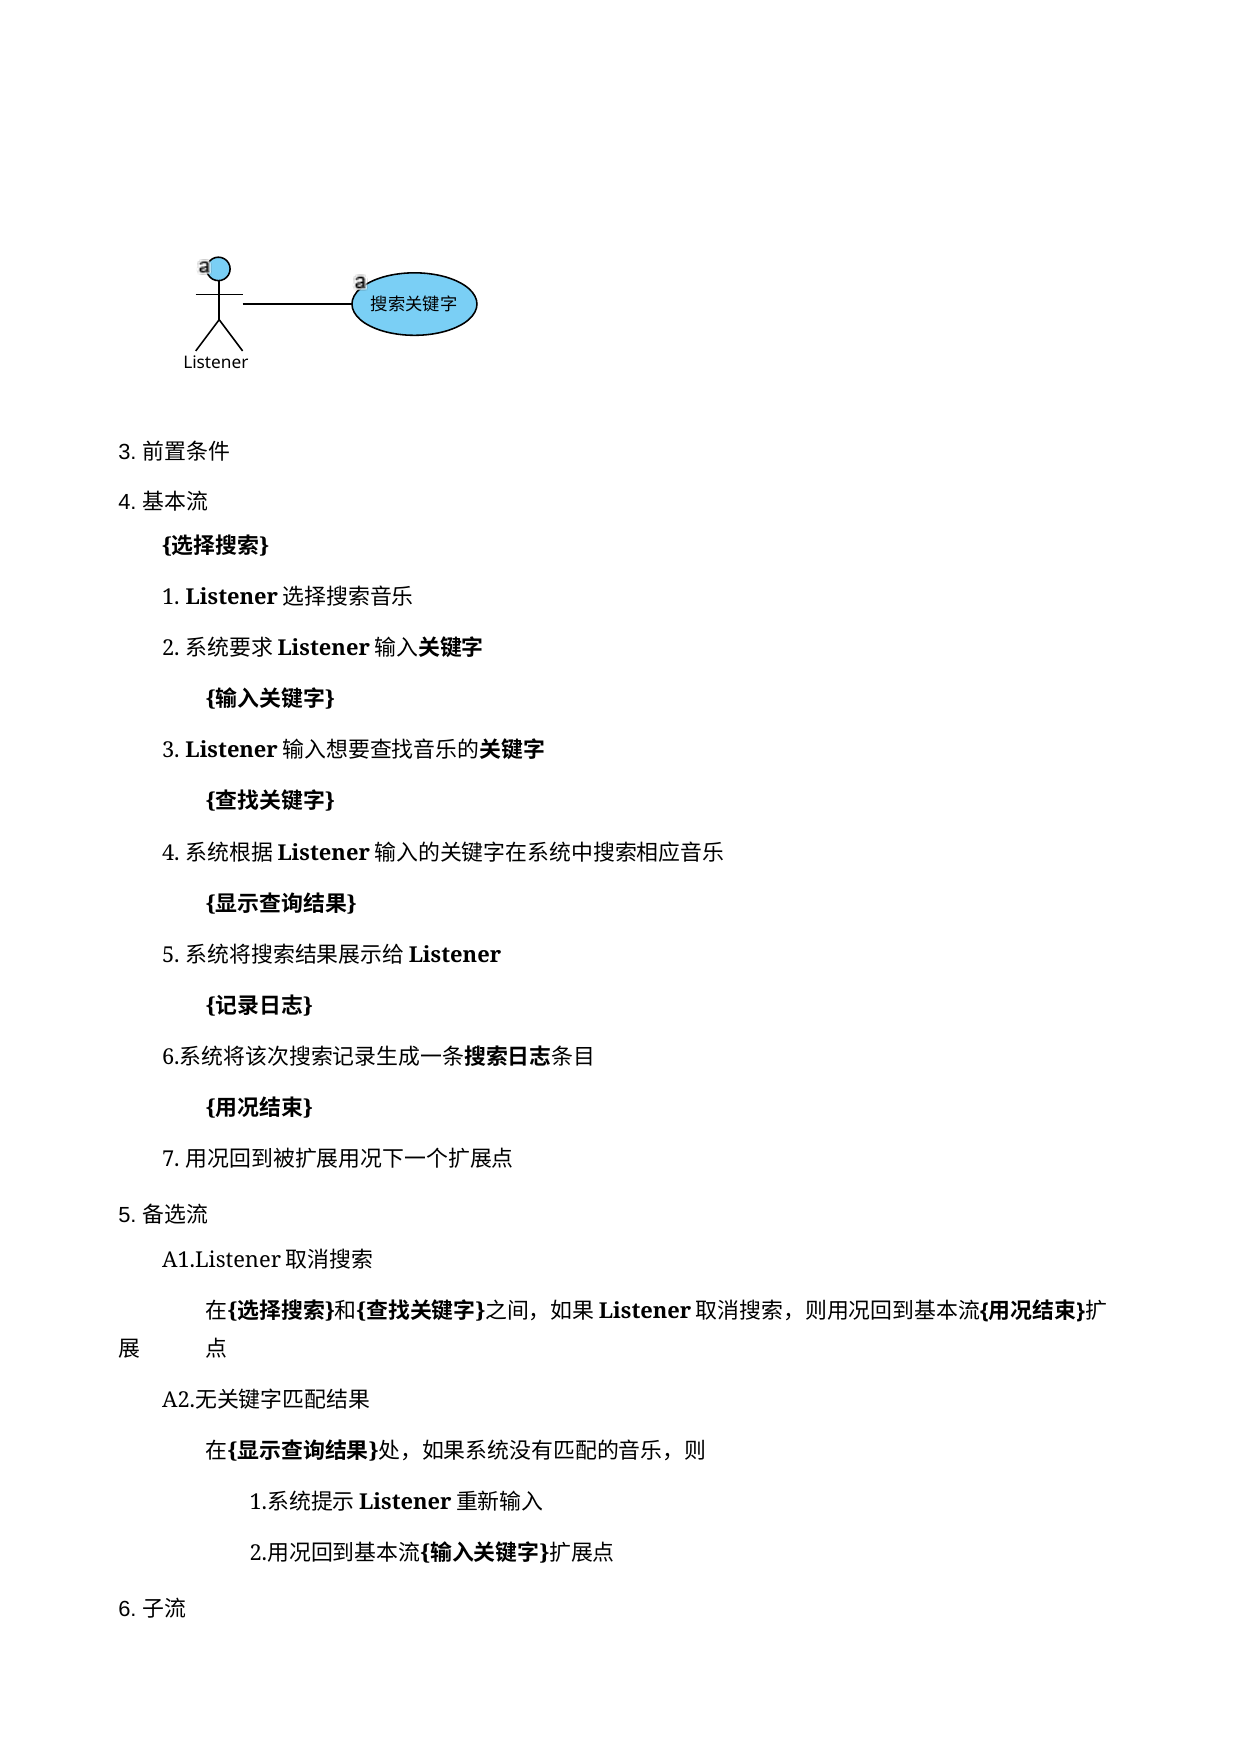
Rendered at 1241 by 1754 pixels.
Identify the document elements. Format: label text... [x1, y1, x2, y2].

text 3. Listener输入想要查找音乐的关键字 [118, 732, 1122, 764]
text 4. 系统根据Listener输入的关键字在系统中搜索相应音乐 [118, 834, 1122, 866]
text {查找关键字} [118, 783, 1122, 815]
subtitle 备选流 [118, 1197, 1122, 1229]
text 2.用况回到基本流{输入关键字}扩展点 [118, 1535, 1122, 1567]
subtitle 子流 [118, 1591, 1122, 1623]
text 在{显示查询结果}处，如果系统没有匹配的音乐，则 [118, 1433, 1122, 1464]
text A1.Listener取消搜索 [118, 1242, 1122, 1273]
text 2. 系统要求Listener输入关键字 [118, 630, 1122, 662]
text {显示查询结果} [118, 886, 1122, 917]
text 7. 用况回到被扩展用况下一个扩展点 [118, 1141, 1122, 1173]
text {选择搜索} [118, 528, 1122, 560]
text 1. Listener选择搜索音乐 [118, 579, 1122, 611]
text {记录日志} [118, 988, 1122, 1019]
text {用况结束} [118, 1090, 1122, 1122]
subtitle 基本流 [118, 484, 1122, 516]
subtitle 前置条件 [118, 434, 1122, 466]
text {输入关键字} [118, 681, 1122, 713]
text 在{选择搜索}和{查找关键字}之间，如果Listener取消搜索，则用况回到基本流{用况结束}扩展 点 [118, 1293, 1122, 1362]
text 5. 系统将搜索结果展示给Listener [118, 937, 1122, 968]
text 1.系统提示Listener重新输入 [118, 1484, 1122, 1516]
text A2.无关键字匹配结果 [118, 1382, 1122, 1413]
text 6.系统将该次搜索记录生成一条搜索日志条目 [118, 1039, 1122, 1071]
